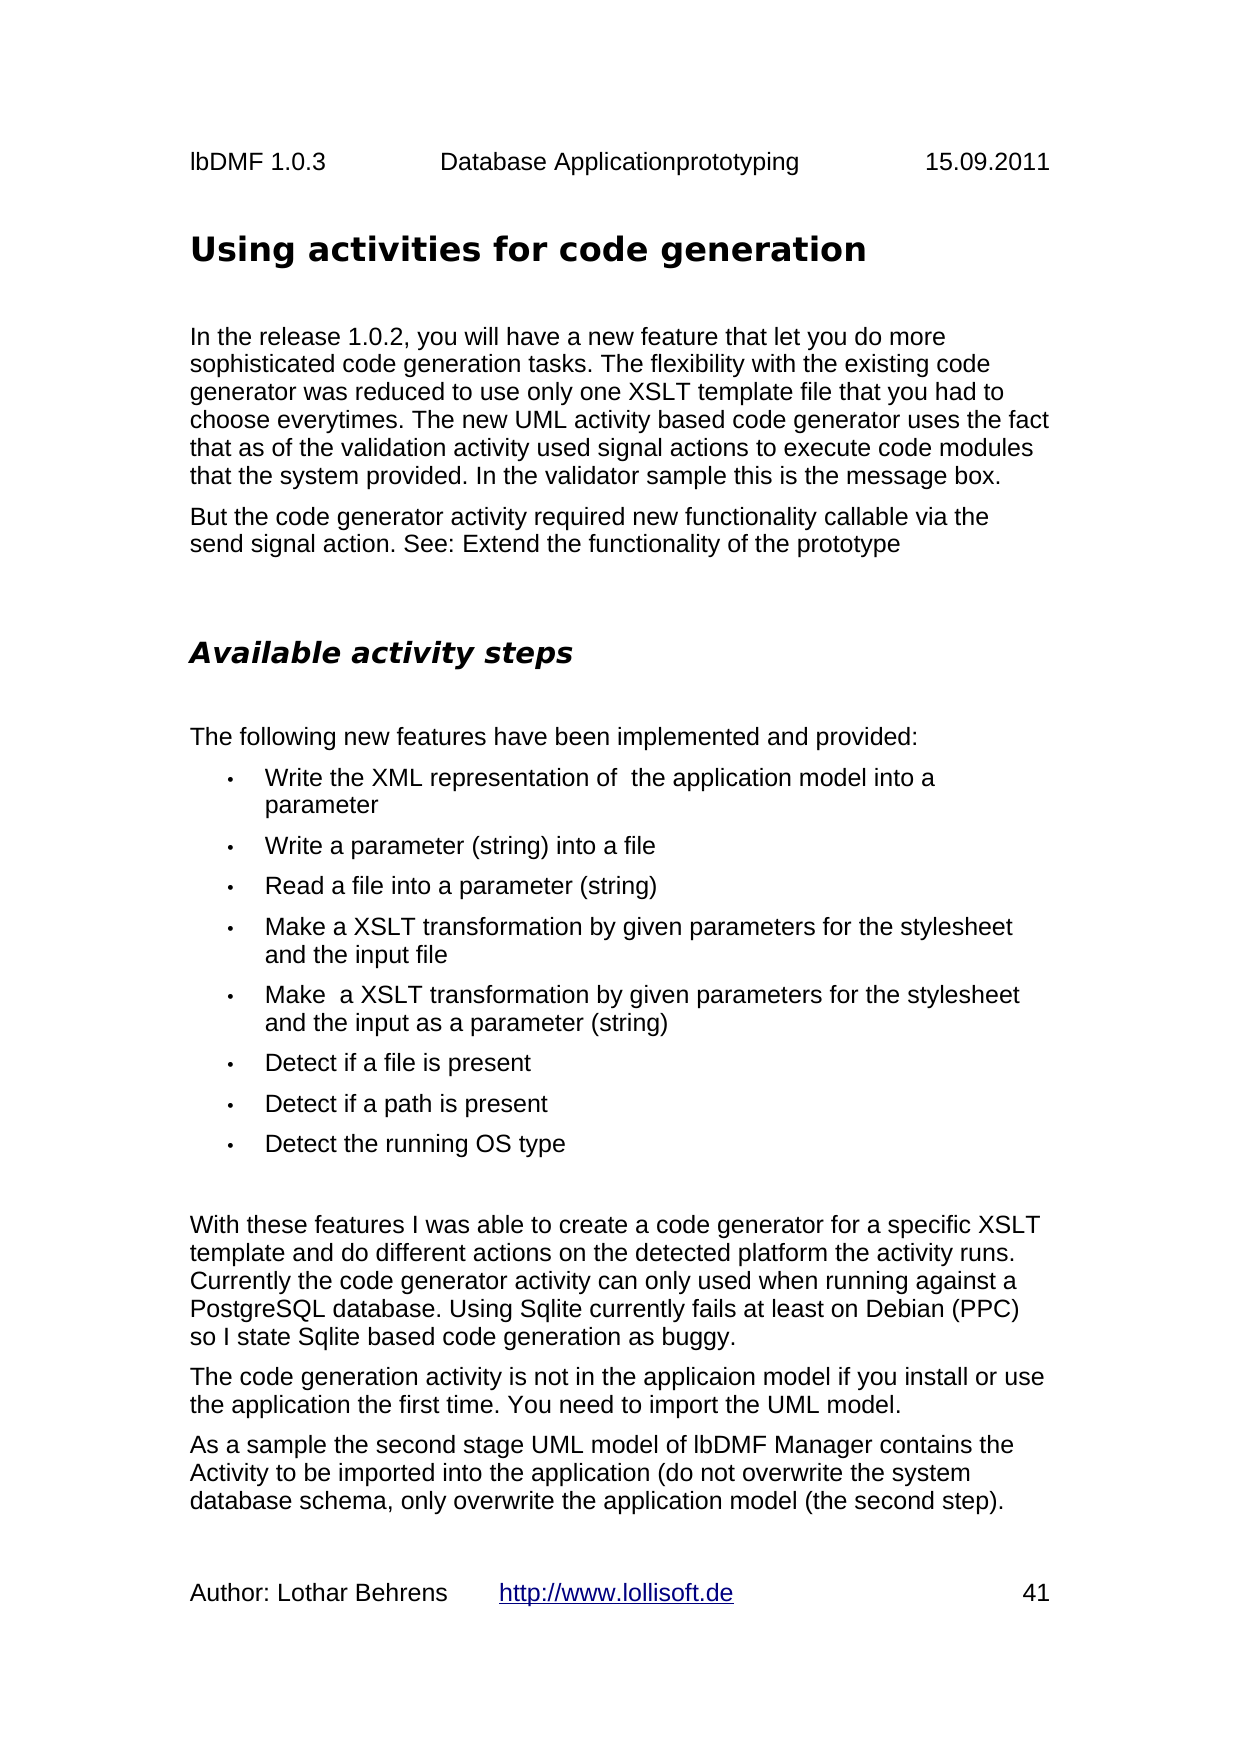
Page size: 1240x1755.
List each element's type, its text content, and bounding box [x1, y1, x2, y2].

subtitle Available activity steps [189, 636, 1050, 670]
text As a sample the second stage UML model of lbDMF Manager contains the Activity to be imported into the application (do not overwrite the system database schema, only overwrite the application model (the second step). [189, 1431, 1050, 1515]
list Make a XSLT transformation by given parameters for the stylesheet and the input file [227, 912, 1050, 968]
text In the release 1.0.2, you will have a new feature that let you do more sophisticated code generation tasks. The flexibility with the existing code generator was reduced to use only one XSLT template file that you had to choose everytimes. The new UML activity based code generator uses the fact that as of the validation activity used signal actions to execute code modules that the system provided. In the validator sample this is the message box. [189, 322, 1050, 490]
text The following new features have been implemented and provided: [189, 723, 1050, 751]
list Make a XSLT transformation by given parameters for the stylesheet and the input as a parameter (string) [227, 981, 1050, 1037]
subtitle Using activities for code generation [189, 230, 1050, 269]
list Read a file into a parameter (string) [227, 872, 1050, 900]
list Write the XML representation of the application model into a parameter [227, 763, 1050, 819]
list Detect the running OS type [227, 1130, 1050, 1158]
text But the code generator activity required new functionality callable via the send signal action. See: Extend the functionality of the prototype [189, 502, 1050, 558]
list Detect if a file is present [227, 1049, 1050, 1077]
list Detect if a path is present [227, 1089, 1050, 1117]
list Write a parameter (string) into a file [227, 832, 1050, 859]
text With these features I was able to create a code generator for a specific XSLT template and do different actions on the detected platform the activity runs. Currently the code generator activity can only used when running against a PostgreSQL database. Using Sqlite currently fails at least on Debian (PPC) so I state Sqlite based code generation as buggy. [189, 1211, 1050, 1350]
text The code generation activity is not in the applicaion model if you install or use the application the first time. You need to import the UML model. [189, 1363, 1050, 1419]
